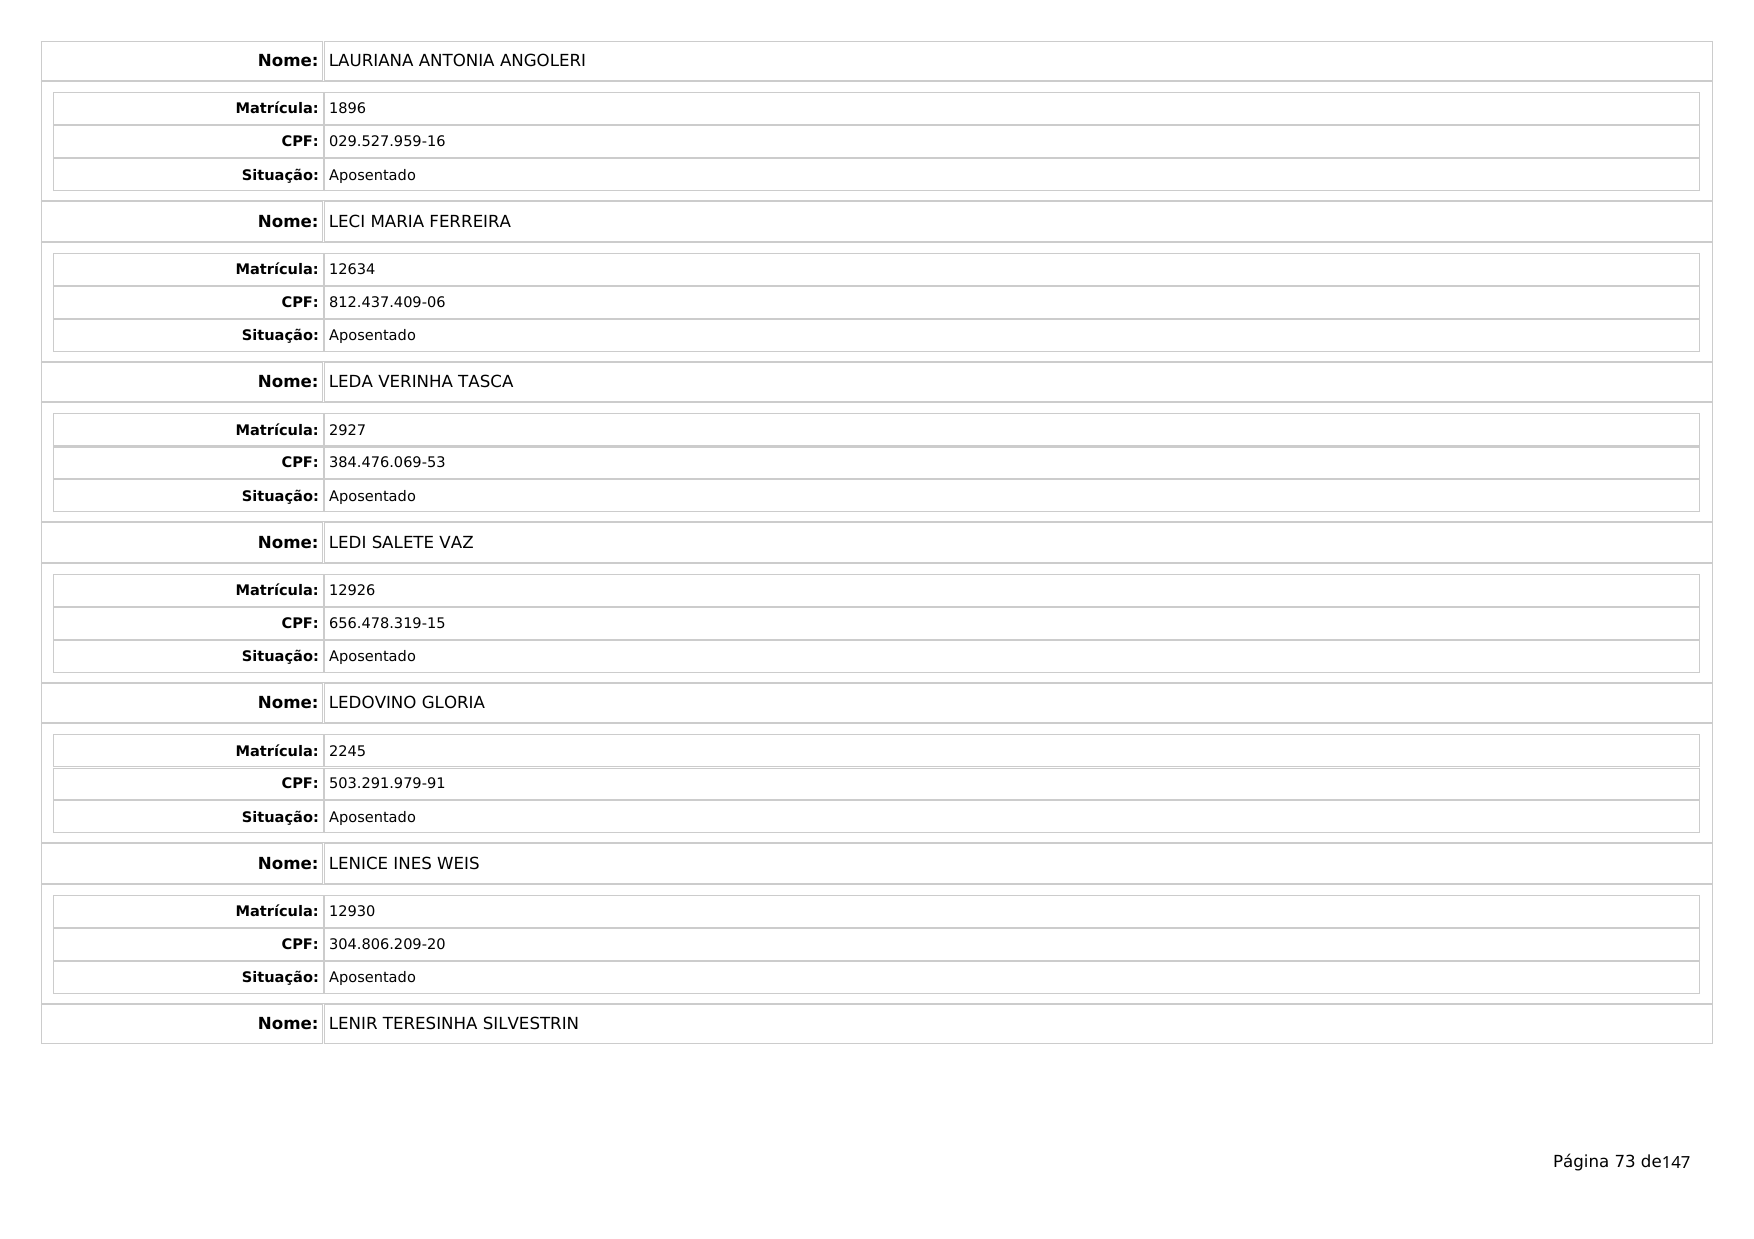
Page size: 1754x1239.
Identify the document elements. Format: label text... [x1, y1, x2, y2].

table_cell [1708, 607, 1712, 640]
table_cell 304.806.209-20 [325, 929, 1699, 960]
table_cell [42, 403, 1712, 521]
table_cell [46, 125, 53, 158]
table_cell [46, 895, 53, 928]
table_cell [46, 446, 53, 479]
table_cell [1708, 961, 1712, 994]
table_cell [0, 41, 41, 81]
table_cell [46, 286, 53, 319]
table_cell [0, 723, 41, 843]
table_cell [0, 884, 41, 1004]
table_cell [46, 768, 53, 800]
table_cell 503.291.979-91 [325, 769, 1699, 799]
table_cell 147 [1662, 1142, 1713, 1182]
table_cell [1700, 158, 1708, 191]
table_cell [41, 1044, 323, 1142]
table_cell Nome: [42, 42, 322, 80]
table_header [324, 889, 1700, 895]
table_cell CPF: [54, 448, 323, 478]
table_cell [1700, 768, 1708, 800]
table_cell 656.478.319-15 [325, 608, 1699, 639]
table_cell LENICE INES WEIS [325, 844, 1712, 883]
table_header [324, 407, 1700, 413]
table_cell [1708, 479, 1712, 512]
table_header [46, 247, 53, 253]
table_cell [46, 92, 53, 125]
table_cell [46, 479, 53, 512]
table_cell [0, 402, 41, 522]
table_cell Nome: [42, 363, 322, 401]
table_cell [1708, 800, 1712, 833]
table_cell [1708, 158, 1712, 191]
table_header [324, 247, 1700, 253]
table_header [0, 0, 41, 41]
table_cell [46, 961, 53, 994]
table_cell 12926 [325, 575, 1699, 606]
table_cell Matrícula: [54, 896, 323, 927]
table_cell [1708, 92, 1712, 125]
table_cell [41, 1142, 323, 1182]
table_cell [1700, 319, 1708, 352]
table_cell Situação: [54, 641, 323, 672]
table_cell [46, 640, 53, 673]
table_cell [1713, 1142, 1753, 1182]
table_cell [1708, 574, 1712, 607]
table_cell [42, 724, 1712, 842]
table_cell [1713, 41, 1753, 81]
table_cell [1700, 734, 1708, 767]
table_cell [0, 81, 41, 201]
table_cell [0, 522, 41, 563]
table_cell [1708, 446, 1712, 479]
table_cell [46, 574, 53, 607]
table_cell [46, 800, 53, 833]
table_cell [1713, 81, 1753, 201]
table_header [324, 568, 1700, 574]
table_cell LECI MARIA FERREIRA [325, 202, 1712, 241]
table_header [41, 0, 323, 41]
table_cell [1708, 286, 1712, 319]
table_cell Situação: [54, 801, 323, 832]
table_cell [1700, 895, 1708, 928]
table_cell 12930 [325, 896, 1699, 927]
table_cell [1531, 1044, 1662, 1142]
table_cell [1708, 640, 1712, 673]
table_cell [1708, 734, 1712, 767]
table_cell Matrícula: [54, 735, 323, 766]
table_cell [0, 1142, 41, 1182]
table_cell Nome: [42, 1005, 322, 1043]
table_cell [1713, 362, 1753, 402]
table_cell Situação: [54, 159, 323, 190]
table_cell Matrícula: [54, 414, 323, 445]
table_cell [1713, 201, 1753, 242]
table_cell Situação: [54, 480, 323, 511]
table_cell CPF: [54, 126, 323, 157]
table_cell LAURIANA ANTONIA ANGOLERI [325, 42, 1712, 80]
table_cell [42, 82, 1712, 200]
table_cell [1713, 1044, 1753, 1142]
table_cell Nome: [42, 202, 322, 241]
table_cell Aposentado [325, 480, 1699, 511]
table_cell Nome: [42, 684, 322, 722]
table_cell 2245 [325, 735, 1699, 766]
table_cell [0, 362, 41, 402]
table_cell [46, 607, 53, 640]
table_cell [0, 1004, 41, 1044]
table_cell [1708, 413, 1712, 446]
table_header [324, 86, 1700, 92]
table_cell Situação: [54, 962, 323, 993]
table_cell [0, 201, 41, 242]
table_cell 029.527.959-16 [325, 126, 1699, 157]
table_cell [1708, 125, 1712, 158]
table_cell [1713, 402, 1753, 522]
table_cell [1700, 253, 1708, 286]
table_cell [1700, 574, 1708, 607]
table_cell [1700, 413, 1708, 446]
table_cell [0, 563, 41, 683]
table_cell [42, 564, 1712, 682]
table_cell LEDA VERINHA TASCA [325, 363, 1712, 401]
table_cell [1713, 843, 1753, 884]
table_header [324, 728, 1700, 734]
table_cell [1713, 683, 1753, 723]
table_cell [46, 734, 53, 767]
table_header [46, 568, 53, 574]
table_cell 2927 [325, 414, 1699, 445]
table_cell Aposentado [325, 801, 1699, 832]
table_header [53, 407, 324, 413]
table_header [46, 86, 53, 92]
table_cell 12634 [325, 254, 1699, 285]
table_cell [1662, 1044, 1713, 1142]
table_cell Página 73 de [1531, 1142, 1662, 1182]
table_header [1700, 728, 1708, 734]
table_header [1700, 889, 1708, 895]
table_cell CPF: [54, 287, 323, 318]
table_cell LEDI SALETE VAZ [325, 523, 1712, 562]
table_cell Aposentado [325, 320, 1699, 351]
table_header [1700, 407, 1708, 413]
table_cell [1700, 800, 1708, 833]
table_cell Matrícula: [54, 575, 323, 606]
table_cell [46, 253, 53, 286]
table_cell [1713, 242, 1753, 362]
table_cell [1713, 723, 1753, 843]
table_cell [1700, 607, 1708, 640]
table_header [46, 889, 53, 895]
table_cell [1713, 563, 1753, 683]
table_header [46, 728, 53, 734]
table_header [53, 568, 324, 574]
table_cell Nome: [42, 844, 322, 883]
table_cell 812.437.409-06 [325, 287, 1699, 318]
table_cell [1700, 286, 1708, 319]
table_cell [0, 242, 41, 362]
table_cell [324, 1142, 1531, 1182]
table_header [53, 247, 324, 253]
table_cell [1713, 884, 1753, 1004]
table_cell [42, 885, 1712, 1003]
table_header [1531, 0, 1662, 41]
table_header [1662, 0, 1713, 41]
table_cell [46, 928, 53, 961]
table_cell [1708, 768, 1712, 800]
table_cell [1708, 895, 1712, 928]
table_header [53, 86, 324, 92]
table_cell [1708, 319, 1712, 352]
table_cell LENIR TERESINHA SILVESTRIN [325, 1005, 1712, 1043]
table_cell [1700, 125, 1708, 158]
table_header [53, 889, 324, 895]
table_cell [0, 1044, 41, 1142]
table_cell CPF: [54, 769, 323, 799]
table_cell Matrícula: [54, 254, 323, 285]
table_cell Aposentado [325, 159, 1699, 190]
table_cell [0, 843, 41, 884]
table_cell [1708, 253, 1712, 286]
table_header [1713, 0, 1753, 41]
table_cell [46, 413, 53, 446]
table_cell [1700, 479, 1708, 512]
table_cell 1896 [325, 93, 1699, 124]
table_cell LEDOVINO GLORIA [325, 684, 1712, 722]
table_cell CPF: [54, 929, 323, 960]
table_cell CPF: [54, 608, 323, 639]
table_cell [1713, 1004, 1753, 1044]
table_header [324, 0, 1531, 41]
table_cell [46, 319, 53, 352]
table_cell [46, 158, 53, 191]
table_cell [324, 1044, 1531, 1142]
table_cell [1700, 446, 1708, 479]
table_header [53, 728, 324, 734]
table_cell Matrícula: [54, 93, 323, 124]
table_header [1700, 86, 1708, 92]
table_cell Aposentado [325, 641, 1699, 672]
table_cell [1713, 522, 1753, 563]
table_cell [1700, 928, 1708, 961]
table_cell [0, 683, 41, 723]
table_cell Situação: [54, 320, 323, 351]
table_header [1700, 568, 1708, 574]
table_cell [1700, 961, 1708, 994]
table_cell [1708, 928, 1712, 961]
table_cell 384.476.069-53 [325, 448, 1699, 478]
table_cell [42, 243, 1712, 361]
table_cell [1700, 640, 1708, 673]
table_header [46, 407, 53, 413]
table_cell [1700, 92, 1708, 125]
table_header [1700, 247, 1708, 253]
table_cell Nome: [42, 523, 322, 562]
table_cell Aposentado [325, 962, 1699, 993]
